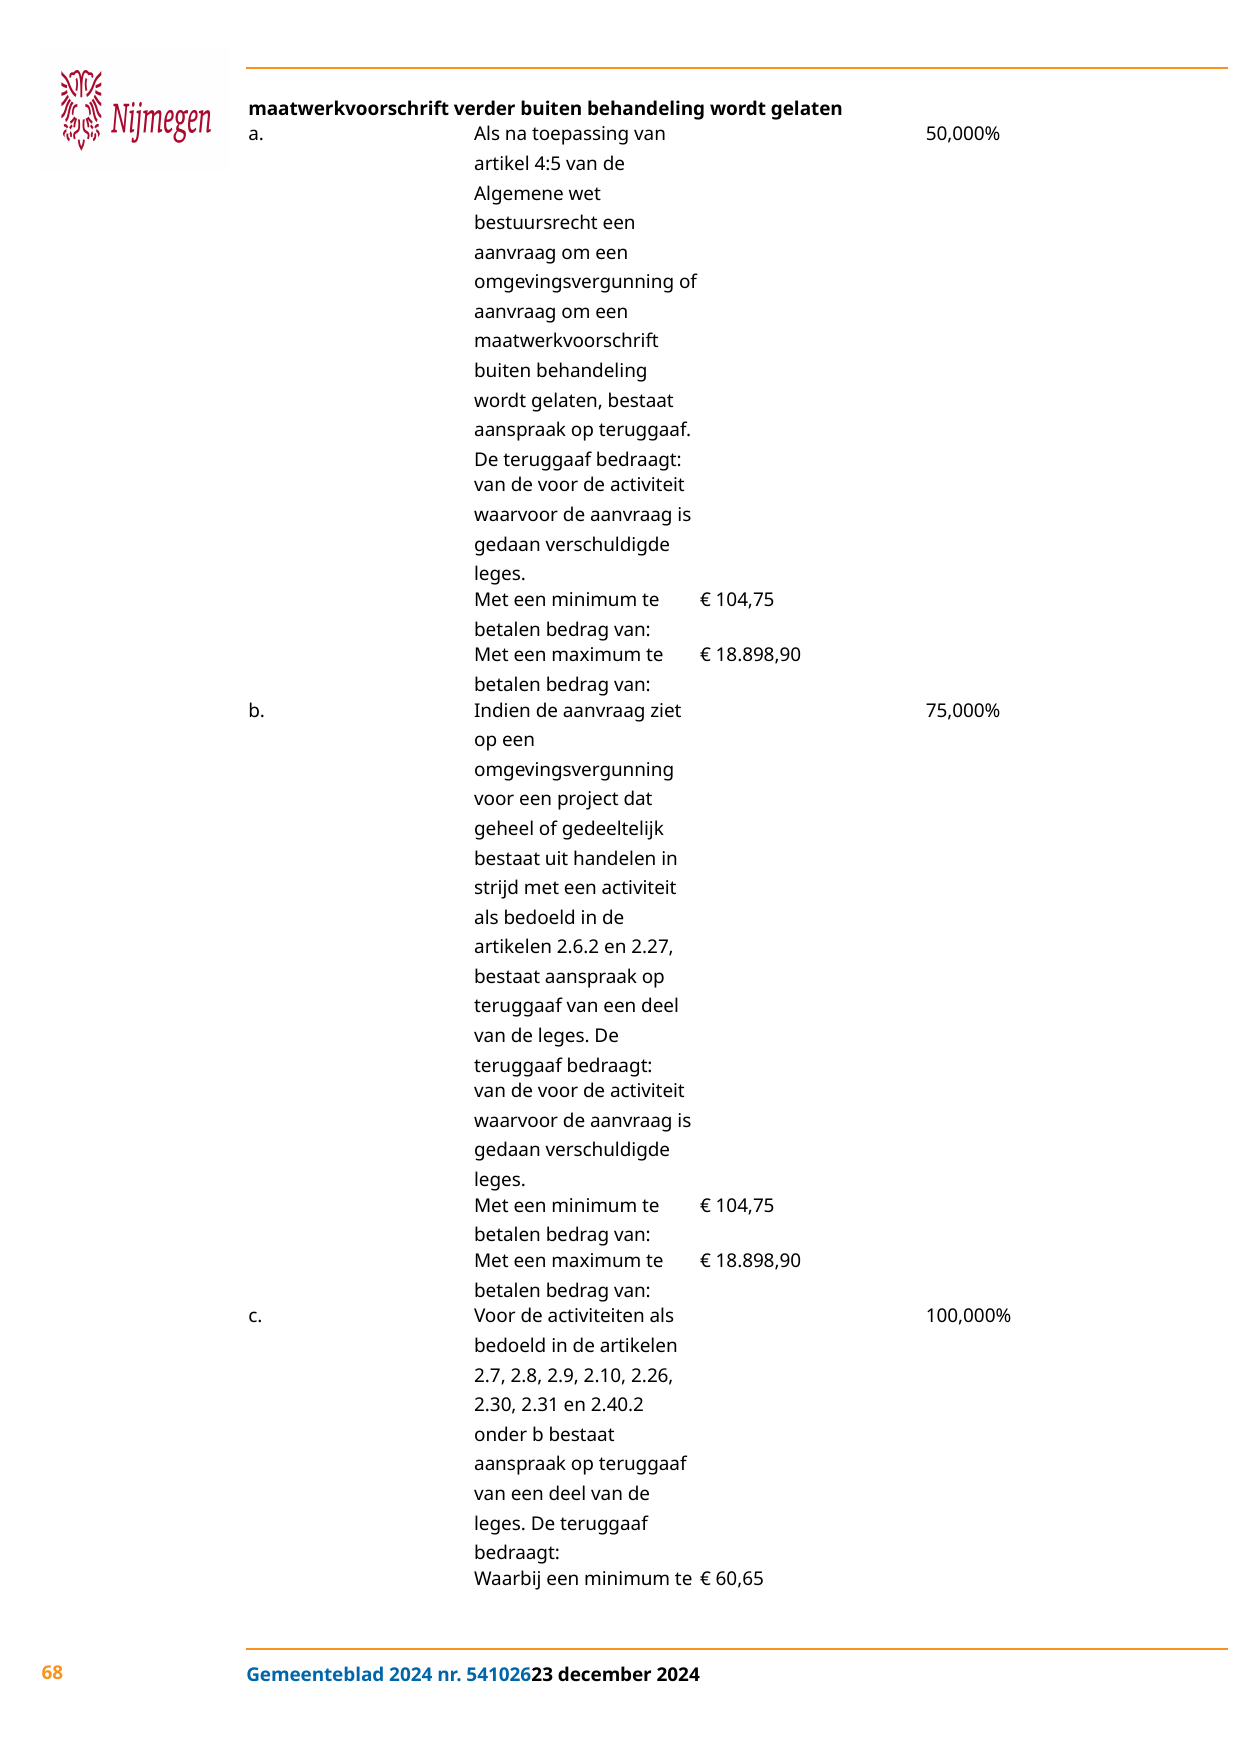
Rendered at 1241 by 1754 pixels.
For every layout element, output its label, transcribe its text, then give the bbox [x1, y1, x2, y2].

table_cell [700, 121, 926, 472]
table_cell [700, 472, 926, 586]
table_cell [926, 472, 1152, 586]
table_cell a. [248, 121, 474, 472]
table_cell € 104,75 [700, 1192, 926, 1247]
table_cell € 18.898,90 [700, 1247, 926, 1303]
table_cell Indien de aanvraag ziet op een omgevingsvergunning voor een project dat geheel of gedeeltelijk bestaat uit handelen in strijd met een activiteit als bedoeld in de artikelen 2.6.2 en 2.27, bestaat aanspraak op teruggaaf van een deel van de leges. De teruggaaf bedraagt: [474, 697, 700, 1077]
table_cell [700, 1303, 926, 1565]
table_cell Met een minimum te betalen bedrag van: [474, 586, 700, 641]
table_cell 75,000% [926, 697, 1152, 1077]
table_cell Als na toepassing van artikel 4:5 van de Algemene wet bestuursrecht een aanvraag om een omgevingsvergunning of aanvraag om een maatwerkvoorschrift buiten behandeling wordt gelaten, bestaat aanspraak op teruggaaf. De teruggaaf bedraagt: [474, 121, 700, 472]
table_cell Voor de activiteiten als bedoeld in de artikelen 2.7, 2.8, 2.9, 2.10, 2.26, 2.30, 2.31 en 2.40.2 onder b bestaat aanspraak op teruggaaf van een deel van de leges. De teruggaaf bedraagt: [474, 1303, 700, 1565]
table_cell [926, 1565, 1152, 1591]
table_cell [248, 1078, 474, 1192]
table_cell [700, 697, 926, 1077]
table_cell Met een minimum te betalen bedrag van: [474, 1192, 700, 1247]
table_cell [926, 1078, 1152, 1192]
table_cell 100,000% [926, 1303, 1152, 1565]
table_cell [248, 1192, 474, 1247]
table_cell Met een maximum te betalen bedrag van: [474, 641, 700, 697]
table_cell € 60,65 [700, 1565, 926, 1591]
table_cell Waarbij een minimum te [474, 1565, 700, 1591]
table_cell van de voor de activiteit waarvoor de aanvraag is gedaan verschuldigde leges. [474, 1078, 700, 1192]
table_cell [248, 472, 474, 586]
table_cell 50,000% [926, 121, 1152, 472]
table_cell € 18.898,90 [700, 641, 926, 697]
table_cell [248, 1247, 474, 1303]
table_cell van de voor de activiteit waarvoor de aanvraag is gedaan verschuldigde leges. [474, 472, 700, 586]
table_cell [926, 1192, 1152, 1247]
table_cell b. [248, 697, 474, 1077]
table_cell maatwerkvoorschrift verder buiten behandeling wordt gelaten [248, 95, 926, 121]
table_cell [926, 95, 1152, 121]
table_cell [926, 1247, 1152, 1303]
picture [41, 47, 231, 172]
table_cell [926, 586, 1152, 641]
table_cell [248, 641, 474, 697]
table_cell [248, 586, 474, 641]
table_cell [248, 1565, 474, 1591]
table_cell c. [248, 1303, 474, 1565]
table_cell [700, 1078, 926, 1192]
table_cell Met een maximum te betalen bedrag van: [474, 1247, 700, 1303]
table_cell [926, 641, 1152, 697]
table_cell € 104,75 [700, 586, 926, 641]
